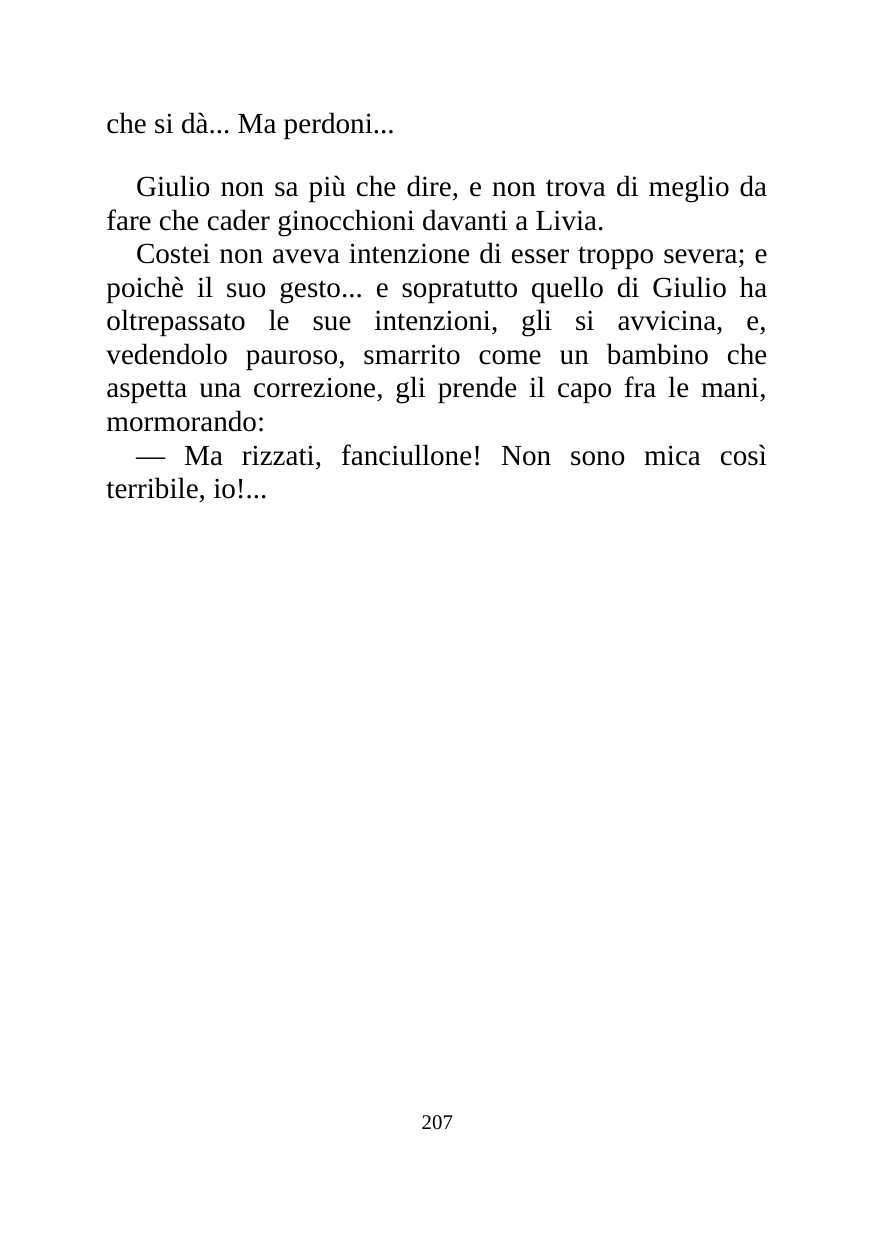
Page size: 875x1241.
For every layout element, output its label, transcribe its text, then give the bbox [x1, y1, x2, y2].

text Costei non aveva intenzione di esser troppo severa; e poichè il suo gesto... e sopratutto quello di Giulio ha oltrepassato le sue intenzioni, gli si avvicina, e, vedendolo pauroso, smarrito come un bambino che aspetta una correzione, gli prende il capo fra le mani, mormorando: [106, 236, 768, 438]
text — Ma rizzati, fanciullone! Non sono mica così terribile, io!... [106, 438, 768, 505]
text Giulio non sa più che dire, e non trova di meglio da fare che cader ginocchioni davanti a Livia. [106, 169, 768, 236]
text che si dà... Ma perdoni... [106, 106, 768, 140]
